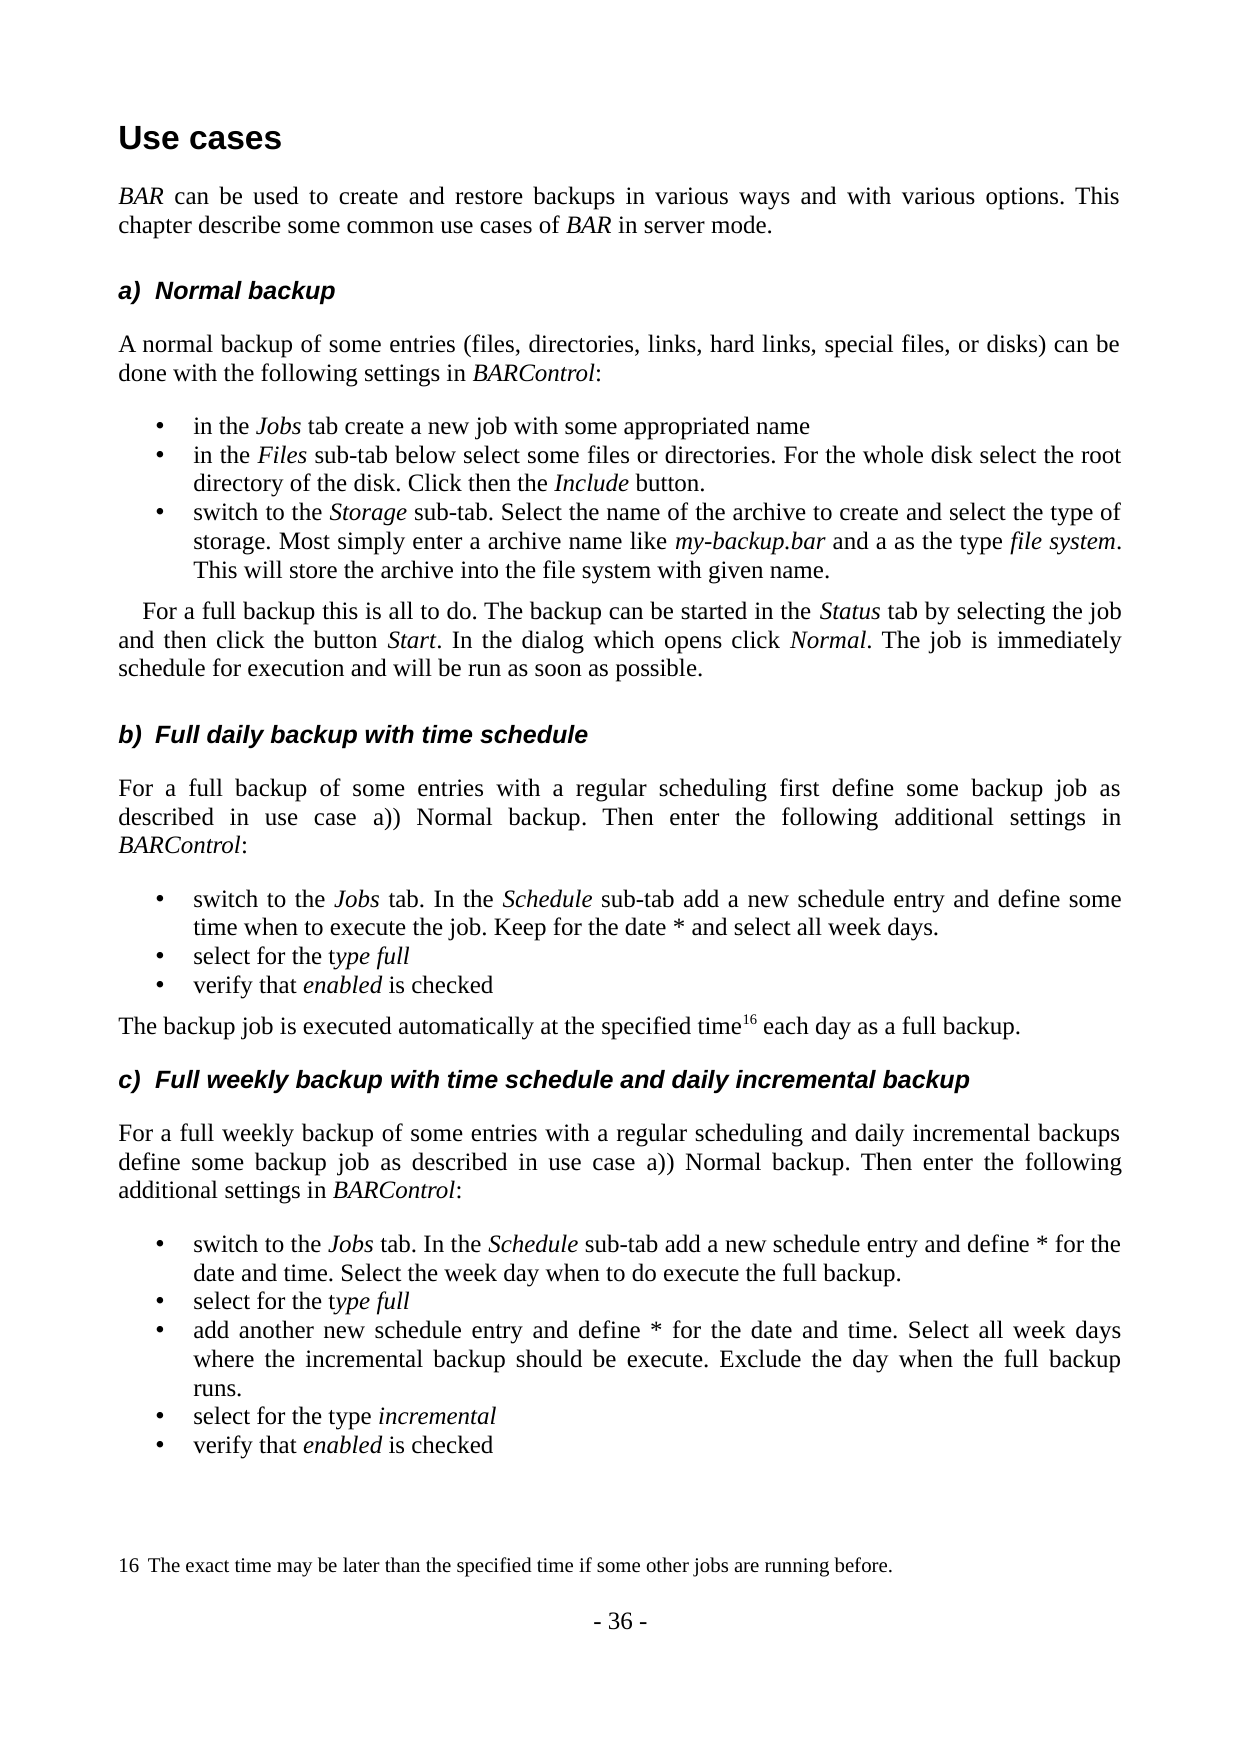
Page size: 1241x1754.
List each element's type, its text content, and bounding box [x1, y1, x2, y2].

list add another new schedule entry and define * for the date and time. Select all week days where the incremental backup should be execute. Exclude the day when the full backup runs. [156, 1315, 1122, 1401]
text BAR can be used to create and restore backups in various ways and with various options. This chapter describe some common use cases of BAR in server mode. [118, 181, 1122, 239]
list switch to the Jobs tab. In the Schedule sub-tab add a new schedule entry and define * for the date and time. Select the week day when to do execute the full backup. [156, 1229, 1122, 1286]
list verify that enabled is checked [156, 970, 1122, 999]
subtitle Normal backup [118, 276, 1122, 304]
list in the Files sub-tab below select some files or directories. For the whole disk select the root directory of the disk. Click then the Include button. [156, 440, 1122, 497]
list switch to the Jobs tab. In the Schedule sub-tab add a new schedule entry and define some time when to execute the job. Keep for the date * and select all week days. [156, 884, 1122, 941]
text The backup job is executed automatically at the specified time each day as a full backup. [118, 1011, 1122, 1040]
text For a full backup of some entries with a regular scheduling first define some backup job as described in use case a) Normal backup. Then enter the following additional settings in BARControl: [118, 773, 1122, 859]
list select for the type full [156, 941, 1122, 970]
text A normal backup of some entries (files, directories, links, hard links, special files, or disks) can be done with the following settings in BARControl: [118, 329, 1122, 386]
subtitle Use cases [118, 118, 1122, 157]
list select for the type incremental [156, 1401, 1122, 1430]
list in the Jobs tab create a new job with some appropriated name [156, 411, 1122, 440]
text For a full backup this is all to do. The backup can be started in the Status tab by selecting the job and then click the button Start. In the dialog which opens click Normal. The job is immediately schedule for execution and will be run as soon as possible. [118, 596, 1122, 682]
text The exact time may be later than the specified time if some other jobs are running before. [118, 1553, 1122, 1577]
subtitle Full daily backup with time schedule [118, 720, 1122, 748]
text For a full weekly backup of some entries with a regular scheduling and daily incremental backups define some backup job as described in use case a) Normal backup. Then enter the following additional settings in BARControl: [118, 1118, 1122, 1204]
list switch to the Storage sub-tab. Select the name of the archive to create and select the type of storage. Most simply enter a archive name like my-backup.bar and a as the type file system. This will store the archive into the file system with given name. [156, 497, 1122, 583]
list select for the type full [156, 1286, 1122, 1315]
list verify that enabled is checked [156, 1430, 1122, 1459]
subtitle Full weekly backup with time schedule and daily incremental backup [118, 1065, 1122, 1094]
